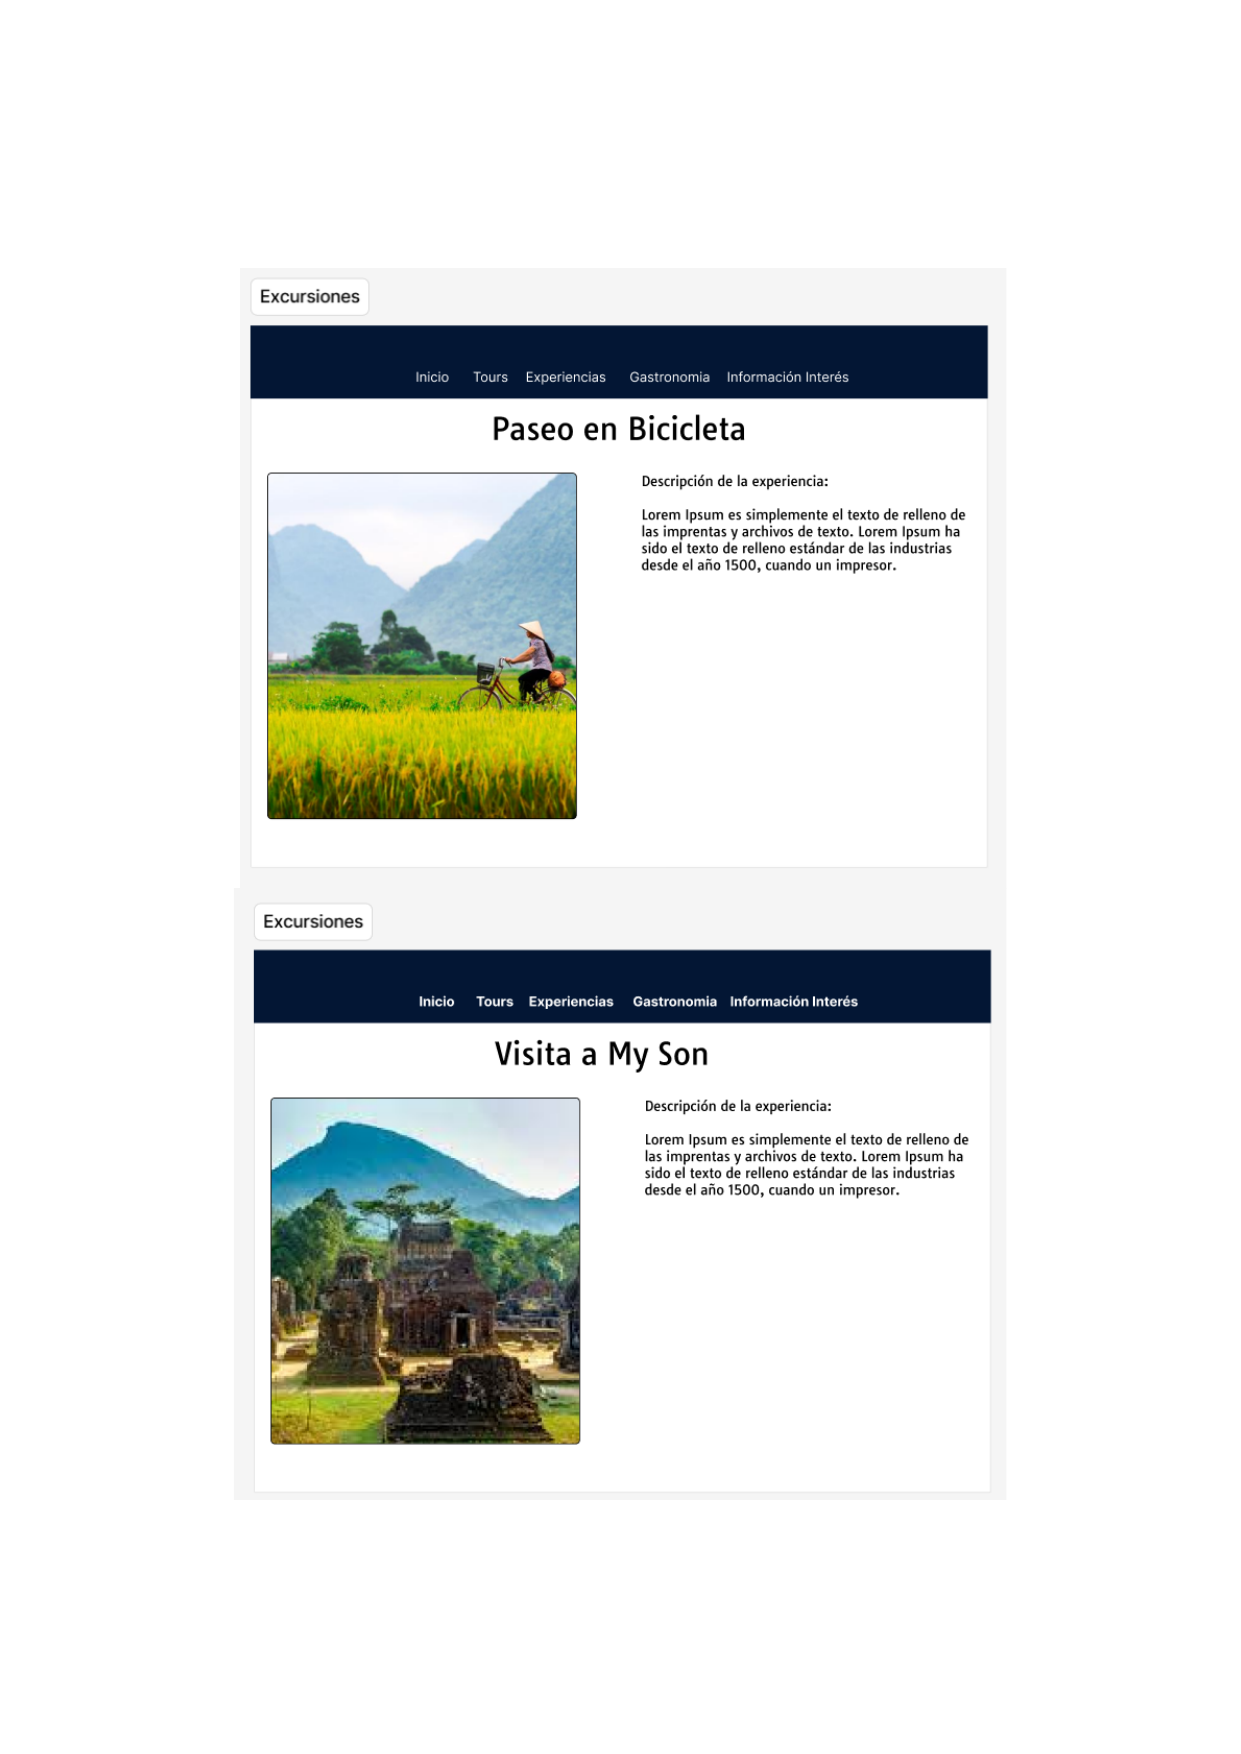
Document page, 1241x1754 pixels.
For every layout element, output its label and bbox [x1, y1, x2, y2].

picture [233, 268, 1007, 1500]
